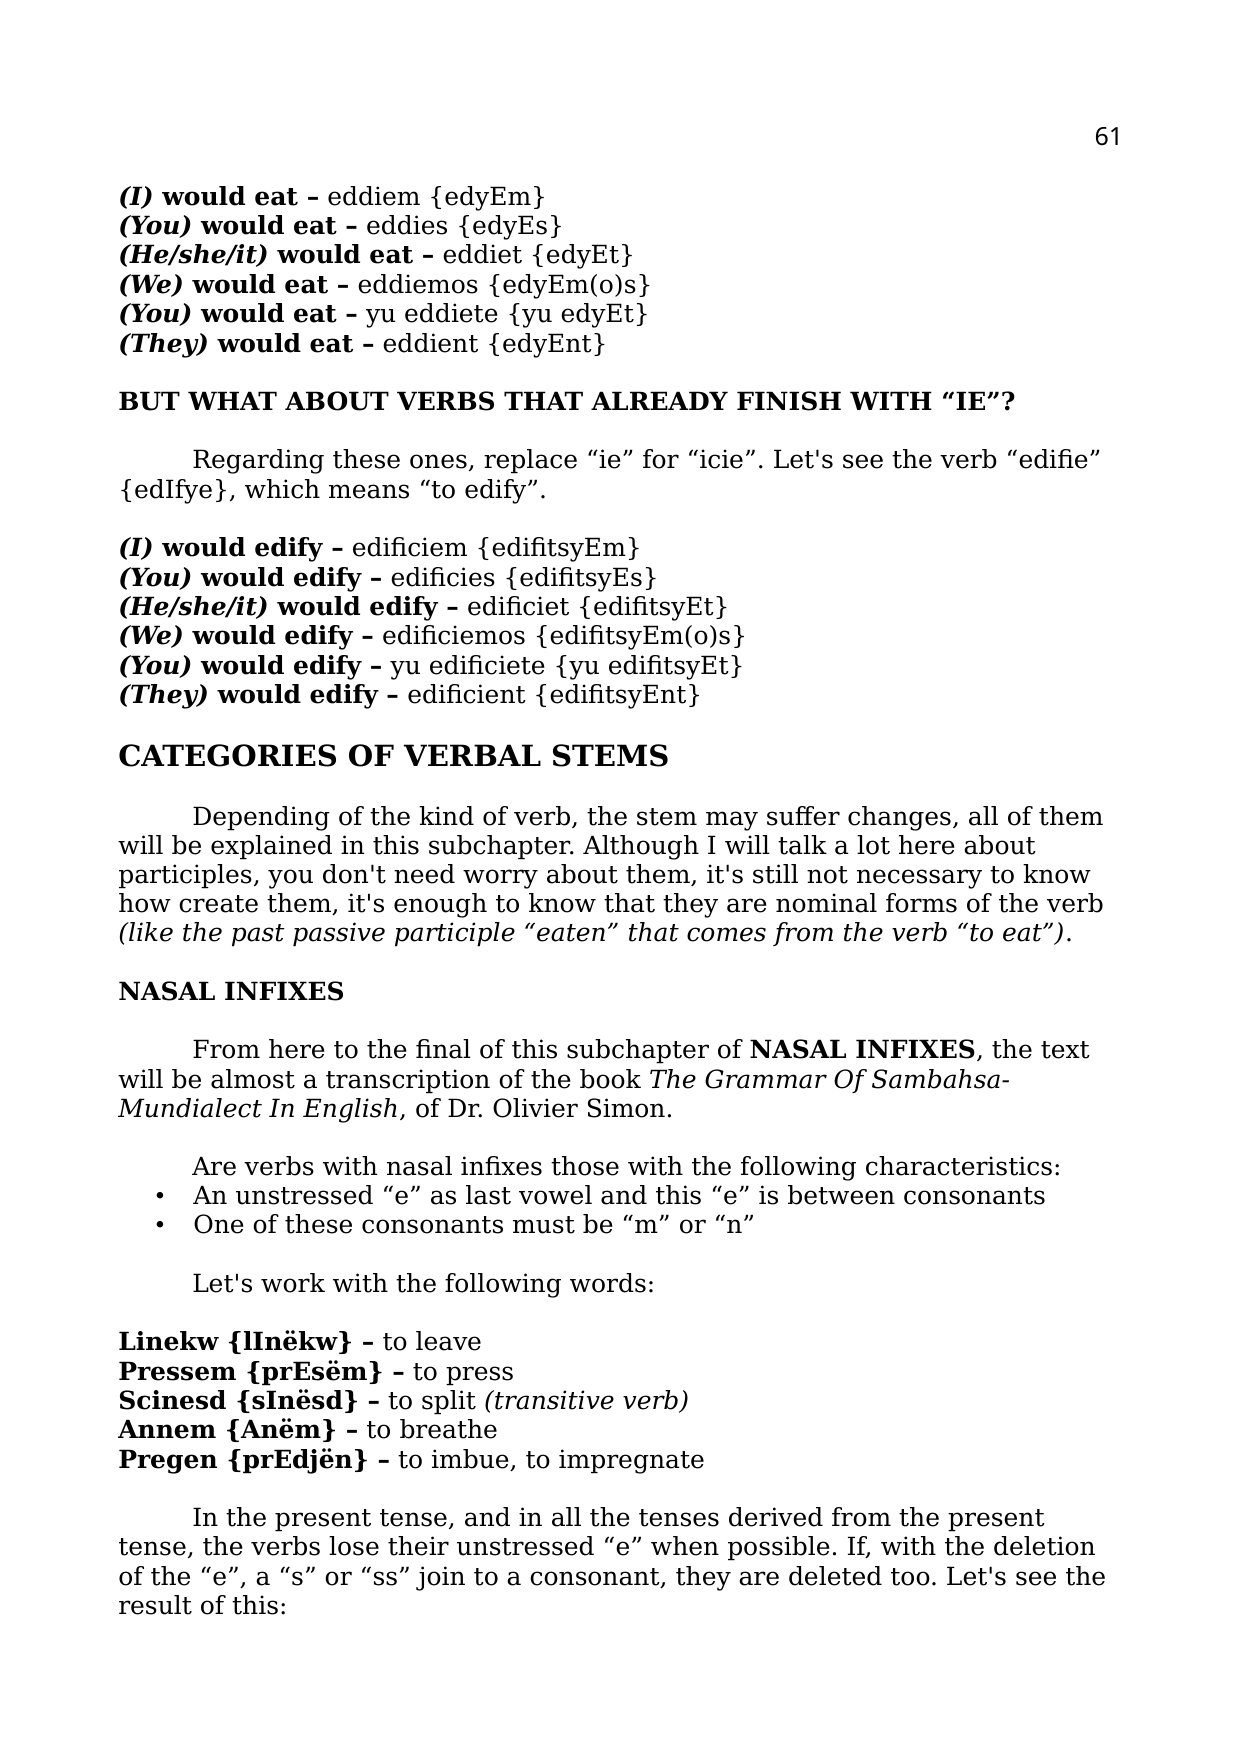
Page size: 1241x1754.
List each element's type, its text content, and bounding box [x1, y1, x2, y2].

text Linekw {lInëkw} – to leave [118, 1327, 1123, 1357]
text Pregen {prEdjën} – to imbue, to impregnate [118, 1445, 1123, 1474]
text Annem {Anëm} – to breathe [118, 1416, 1123, 1445]
text Pressem {prEsëm} – to press [118, 1357, 1123, 1386]
text (They) would eat – eddient {edyEnt} [118, 328, 1123, 358]
text (He/she/it) would edify – edificiet {edifitsyEt} [118, 592, 1123, 621]
subtitle NASAL INFIXES [118, 977, 1123, 1006]
text (We) would eat – eddiemos {edyEm(o)s} [118, 270, 1123, 299]
text (You) would eat – eddies {edyEs} [118, 211, 1123, 240]
list One of these consonants must be “m” or “n” [156, 1211, 1123, 1240]
text Regarding these ones, replace “ie” for “icie”. Let's see the verb “edifie” {edIfye}, which means “to edify”. [118, 446, 1123, 504]
text (They) would edify – edificient {edifitsyEnt} [118, 680, 1123, 709]
list An unstressed “e” as last vowel and this “e” is between consonants [156, 1182, 1123, 1211]
text (You) would edify – yu edificiete {yu edifitsyEt} [118, 651, 1123, 680]
text From here to the final of this subchapter of NASAL INFIXES, the text will be almost a transcription of the book The Grammar Of Sambahsa-Mundialect In English, of Dr. Olivier Simon. [118, 1036, 1123, 1123]
text (We) would edify – edificiemos {edifitsyEm(o)s} [118, 621, 1123, 651]
text In the present tense, and in all the tenses derived from the present tense, the verbs lose their unstressed “e” when possible. If, with the deletion of the “e”, a “s” or “ss” join to a consonant, they are deleted too. Let's see the result of this: [118, 1503, 1123, 1620]
text Let's work with the following words: [118, 1269, 1123, 1298]
text (You) would edify – edificies {edifitsyEs} [118, 562, 1123, 592]
text (I) would edify – edificiem {edifitsyEm} [118, 533, 1123, 562]
text Are verbs with nasal infixes those with the following characteristics: [118, 1152, 1123, 1182]
text Depending of the kind of verb, the stem may suffer changes, all of them will be explained in this subchapter. Although I will talk a lot here about participles, you don't need worry about them, it's still not necessary to know how create them, it's enough to know that they are nominal forms of the verb (like the past passive participle “eaten” that comes from the verb “to eat”). [118, 802, 1123, 948]
subtitle CATEGORIES OF VERBAL STEMS [118, 738, 1123, 773]
text (You) would eat – yu eddiete {yu edyEt} [118, 299, 1123, 328]
text (I) would eat – eddiem {edyEm} [118, 182, 1123, 211]
text Scinesd {sInësd} – to split (transitive verb) [118, 1386, 1123, 1416]
subtitle BUT WHAT ABOUT VERBS THAT ALREADY FINISH WITH “IE”? [118, 387, 1123, 416]
text (He/she/it) would eat – eddiet {edyEt} [118, 240, 1123, 270]
